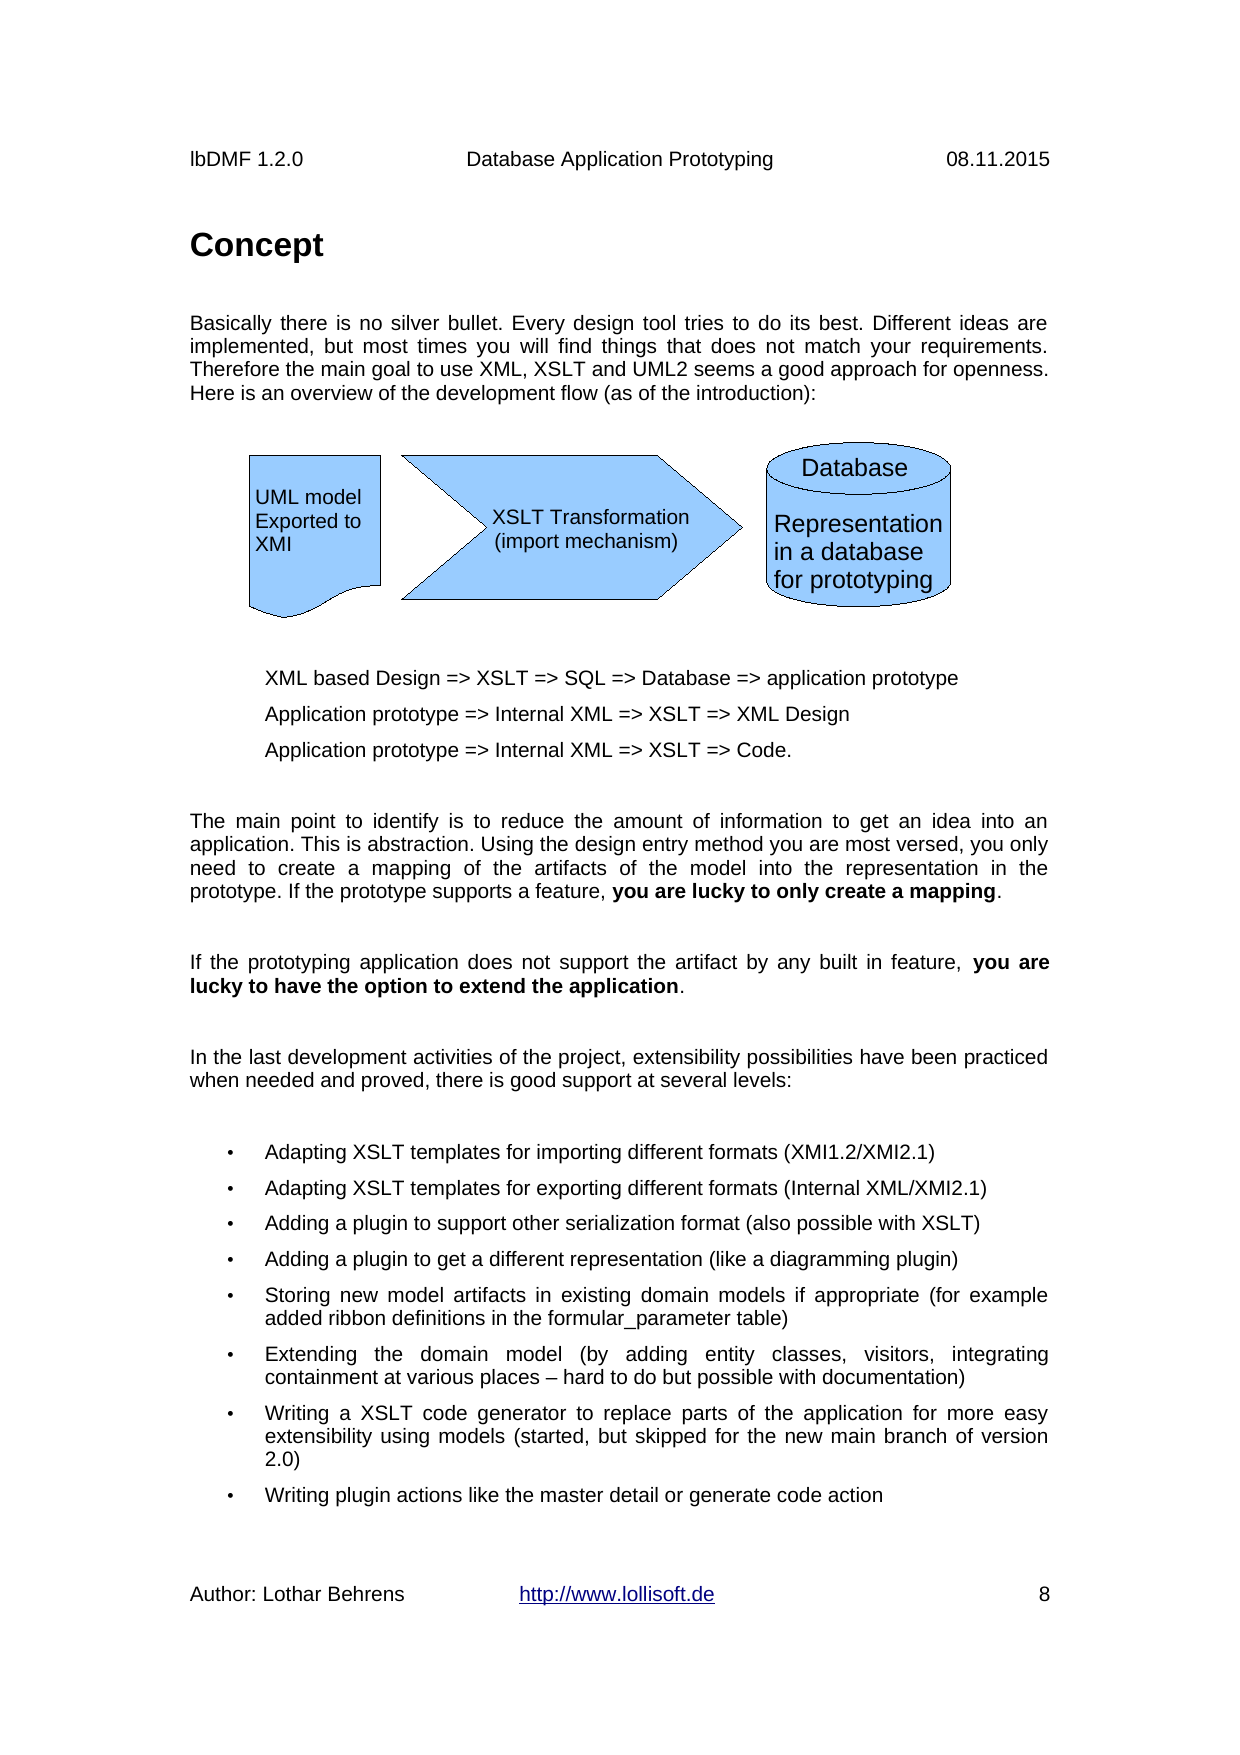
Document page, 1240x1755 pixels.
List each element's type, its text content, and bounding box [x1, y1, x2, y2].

text If the prototyping application does not support the artifact by any built in feature, you are lucky to have the option to extend the application. [189, 951, 1050, 997]
subtitle Concept [189, 226, 1050, 263]
list Writing plugin actions like the master detail or generate code action [227, 1483, 1050, 1507]
text In the last development activities of the project, extensibility possibilities have been practiced when needed and proved, there is good support at several levels: [189, 1046, 1050, 1092]
text Application prototype => Internal XML => XSLT => XML Design [189, 703, 1050, 726]
list Adding a plugin to get a different representation (like a diagramming plugin) [227, 1247, 1050, 1271]
list Writing a XSLT code generator to replace parts of the application for more easy extensibility using models (started, but skipped for the new main branch of version 2.0) [227, 1401, 1050, 1471]
list Adapting XSLT templates for importing different formats (XMI1.2/XMI2.1) [227, 1140, 1050, 1163]
list Extending the domain model (by adding entity classes, visitors, integrating containment at various places – hard to do but possible with documentation) [227, 1342, 1050, 1389]
text Application prototype => Internal XML => XSLT => Code. [189, 738, 1050, 762]
text XML based Design => XSLT => SQL => Database => application prototype [189, 667, 1050, 690]
text Basically there is no silver bullet. Every design tool tries to do its best. Different ideas are implemented, but most times you will find things that does not match your requirements. Therefore the main goal to use XML, XSLT and UML2 seems a good approach for openness. Here is an overview of the development flow (as of the introduction): [189, 311, 1050, 404]
list Storing new model artifacts in existing domain models if appropriate (for example added ribbon definitions in the formular_parameter table) [227, 1283, 1050, 1330]
list Adding a plugin to support other serialization format (also possible with XSLT) [227, 1212, 1050, 1235]
text The main point to identify is to reduce the amount of information to get an idea into an application. This is abstraction. Using the design entry method you are most versed, you only need to create a mapping of the artifacts of the model into the representation in the prototype. If the prototype supports a feature, you are lucky to only create a mapping. [189, 810, 1050, 903]
list Adapting XSLT templates for exporting different formats (Internal XML/XMI2.1) [227, 1176, 1050, 1199]
